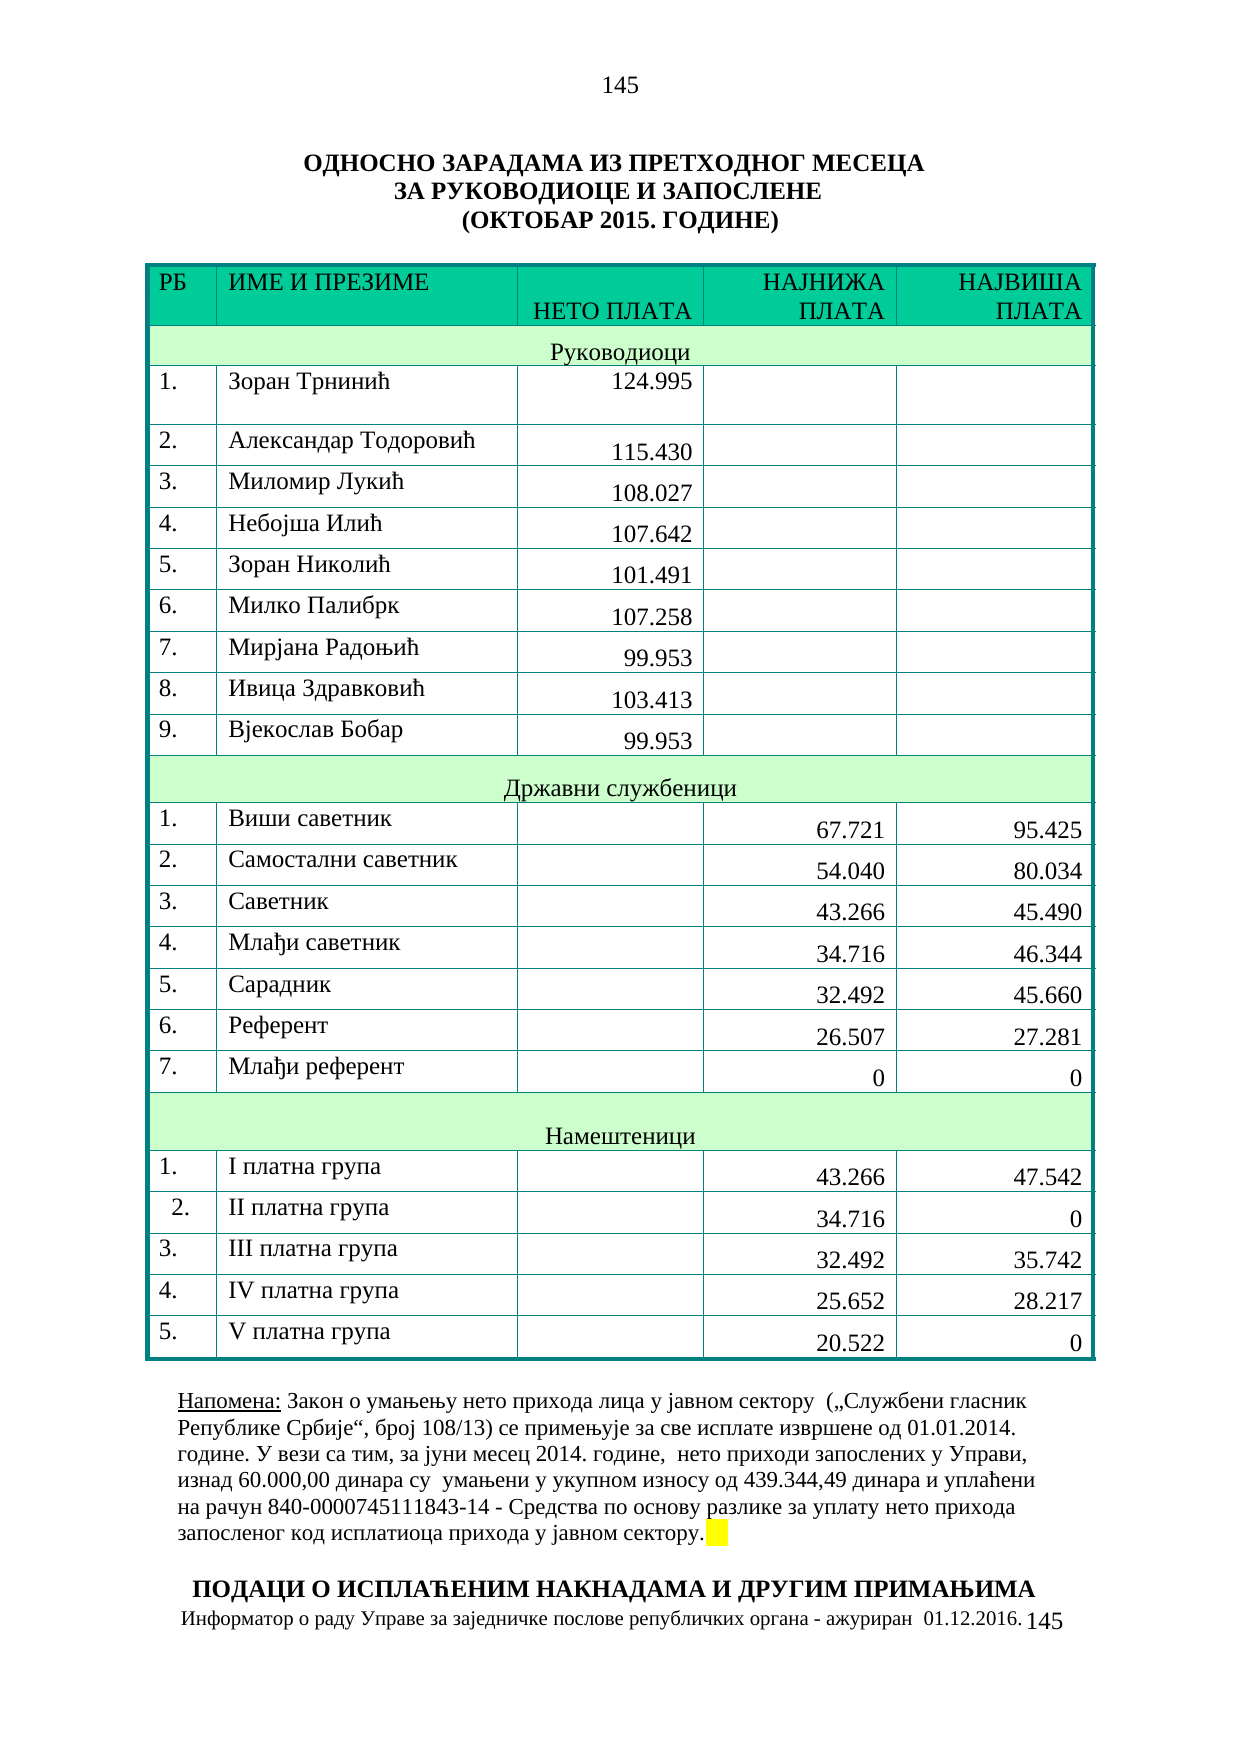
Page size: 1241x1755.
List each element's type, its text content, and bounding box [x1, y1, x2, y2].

text (ОКТОБАР 2015. ГОДИНЕ) [177, 205, 1063, 234]
table_cell Александар Тодоровић [217, 425, 517, 465]
table_cell 4. [150, 508, 216, 548]
table_cell 108.027 [518, 466, 703, 507]
table_header НЕТО ПЛАТА [518, 267, 703, 325]
table_cell Саветник [217, 886, 517, 926]
table_cell III платна група [217, 1234, 517, 1274]
table_cell I платна група [217, 1151, 517, 1191]
table_cell Млађи саветник [217, 927, 517, 968]
table_cell 34.716 [704, 1192, 896, 1232]
table_cell 26.507 [704, 1010, 896, 1050]
table_cell [518, 886, 703, 926]
table_cell 32.492 [704, 1234, 896, 1274]
table_cell II платна група [217, 1192, 517, 1232]
table_cell 54.040 [704, 845, 896, 885]
table_cell Намештеници [150, 1093, 1091, 1150]
table_cell 124.995 [518, 366, 703, 424]
table_cell [897, 466, 1091, 507]
table_cell [704, 508, 896, 548]
table_cell 0 [897, 1316, 1091, 1356]
table_cell 99.953 [518, 715, 703, 755]
table_cell 0 [897, 1192, 1091, 1232]
table_cell 32.492 [704, 969, 896, 1009]
table_cell [897, 425, 1091, 465]
table_cell 95.425 [897, 803, 1091, 843]
table_cell [897, 673, 1091, 713]
table_header НАЈНИЖА ПЛАТА [704, 267, 896, 325]
table_cell 1. [150, 803, 216, 843]
table_cell [518, 1151, 703, 1191]
table_cell [897, 715, 1091, 755]
table_cell Милко Палибрк [217, 590, 517, 631]
table_cell [518, 845, 703, 885]
table_cell [518, 1316, 703, 1356]
table_cell [518, 803, 703, 843]
table_cell Референт [217, 1010, 517, 1050]
table_cell [897, 549, 1091, 589]
table_cell 3. [150, 466, 216, 507]
table_cell 20.522 [704, 1316, 896, 1356]
table_cell [897, 632, 1091, 672]
table_cell 115.430 [518, 425, 703, 465]
table_header РБ [150, 267, 216, 325]
table_cell [704, 673, 896, 713]
text Напомена: Закон о умањењу нето прихода лица у јавном сектору („Службени гласник Републике Србије“, број 108/13) се примењује за све исплате извршене од 01.01.2014. године. У вези са тим, за јуни месец 2014. године, нето приходи запослених у Управи, изнад 60.000,00 динара су умањени у укупном износу од 439.344,49 динара и уплаћени на рачун 840-0000745111843-14 - Средства по основу разлике за уплату нето прихода запосленог код исплатиоца прихода у јавном сектору. [177, 1387, 1063, 1546]
table_cell 67.721 [704, 803, 896, 843]
table_header НАЈВИША ПЛАТА [897, 267, 1091, 325]
table_cell 7. [150, 632, 216, 672]
table_cell 7. [150, 1051, 216, 1092]
table_cell Ивица Здравковић [217, 673, 517, 713]
table_cell 9. [150, 715, 216, 755]
table_cell 1. [150, 366, 216, 424]
text ЗА РУКОВОДИОЦЕ И ЗАПОСЛЕНЕ [177, 176, 1063, 205]
table_cell Зоран Николић [217, 549, 517, 589]
table_cell Руководиоци [150, 326, 1091, 365]
table_cell 107.258 [518, 590, 703, 631]
table_cell 107.642 [518, 508, 703, 548]
table_cell 25.652 [704, 1275, 896, 1315]
table_cell Државни службеници [150, 756, 1091, 802]
table_cell Миломир Лукић [217, 466, 517, 507]
table_cell 34.716 [704, 927, 896, 968]
table_cell [518, 1010, 703, 1050]
table_cell 46.344 [897, 927, 1091, 968]
table_cell 47.542 [897, 1151, 1091, 1191]
table_cell Вјекослав Бобар [217, 715, 517, 755]
table_cell Млађи референт [217, 1051, 517, 1092]
table_cell [518, 969, 703, 1009]
table_cell 99.953 [518, 632, 703, 672]
table_cell [704, 715, 896, 755]
table_cell 3. [150, 1234, 216, 1274]
table_cell 2. [150, 845, 216, 885]
table_cell [704, 466, 896, 507]
table_cell [897, 590, 1091, 631]
table_cell 1. [150, 1151, 216, 1191]
table_cell 43.266 [704, 1151, 896, 1191]
table_cell 5. [150, 1316, 216, 1356]
table_cell 28.217 [897, 1275, 1091, 1315]
table_cell [897, 366, 1091, 424]
table_cell [518, 927, 703, 968]
table_cell 2. [150, 1192, 216, 1232]
table_cell 43.266 [704, 886, 896, 926]
table_cell [518, 1192, 703, 1232]
table_cell IV платна група [217, 1275, 517, 1315]
table_cell Мирјана Радоњић [217, 632, 517, 672]
table_cell 27.281 [897, 1010, 1091, 1050]
text ОДНОСНО ЗАРАДАМА ИЗ ПРЕТХОДНОГ МЕСЕЦА [177, 148, 1063, 176]
table_header ИМЕ И ПРЕЗИМЕ [217, 267, 517, 325]
table_cell 0 [897, 1051, 1091, 1092]
table_cell [518, 1234, 703, 1274]
table_cell 6. [150, 1010, 216, 1050]
table_cell 5. [150, 969, 216, 1009]
table_cell [704, 366, 896, 424]
table_cell Виши саветник [217, 803, 517, 843]
table_cell [704, 425, 896, 465]
table_cell Сарадник [217, 969, 517, 1009]
table_cell 103.413 [518, 673, 703, 713]
table_cell Небојша Илић [217, 508, 517, 548]
table_cell Самостални саветник [217, 845, 517, 885]
table_cell [518, 1275, 703, 1315]
table_cell [704, 632, 896, 672]
table_cell 101.491 [518, 549, 703, 589]
table_cell 4. [150, 927, 216, 968]
table_cell [704, 549, 896, 589]
table_cell 3. [150, 886, 216, 926]
table_cell 6. [150, 590, 216, 631]
table_cell [518, 1051, 703, 1092]
table_cell [704, 590, 896, 631]
table_cell 0 [704, 1051, 896, 1092]
table_cell 35.742 [897, 1234, 1091, 1274]
text ПОДАЦИ О ИСПЛАЋЕНИМ НАКНАДАМА И ДРУГИМ ПРИМАЊИМА [177, 1574, 1063, 1603]
table_cell Зоран Трнинић [217, 366, 517, 424]
table_cell 45.660 [897, 969, 1091, 1009]
table_cell 45.490 [897, 886, 1091, 926]
table_cell 5. [150, 549, 216, 589]
table_cell 80.034 [897, 845, 1091, 885]
table_cell 8. [150, 673, 216, 713]
table_cell [897, 508, 1091, 548]
table_cell 2. [150, 425, 216, 465]
table_cell V платна група [217, 1316, 517, 1356]
table_cell 4. [150, 1275, 216, 1315]
